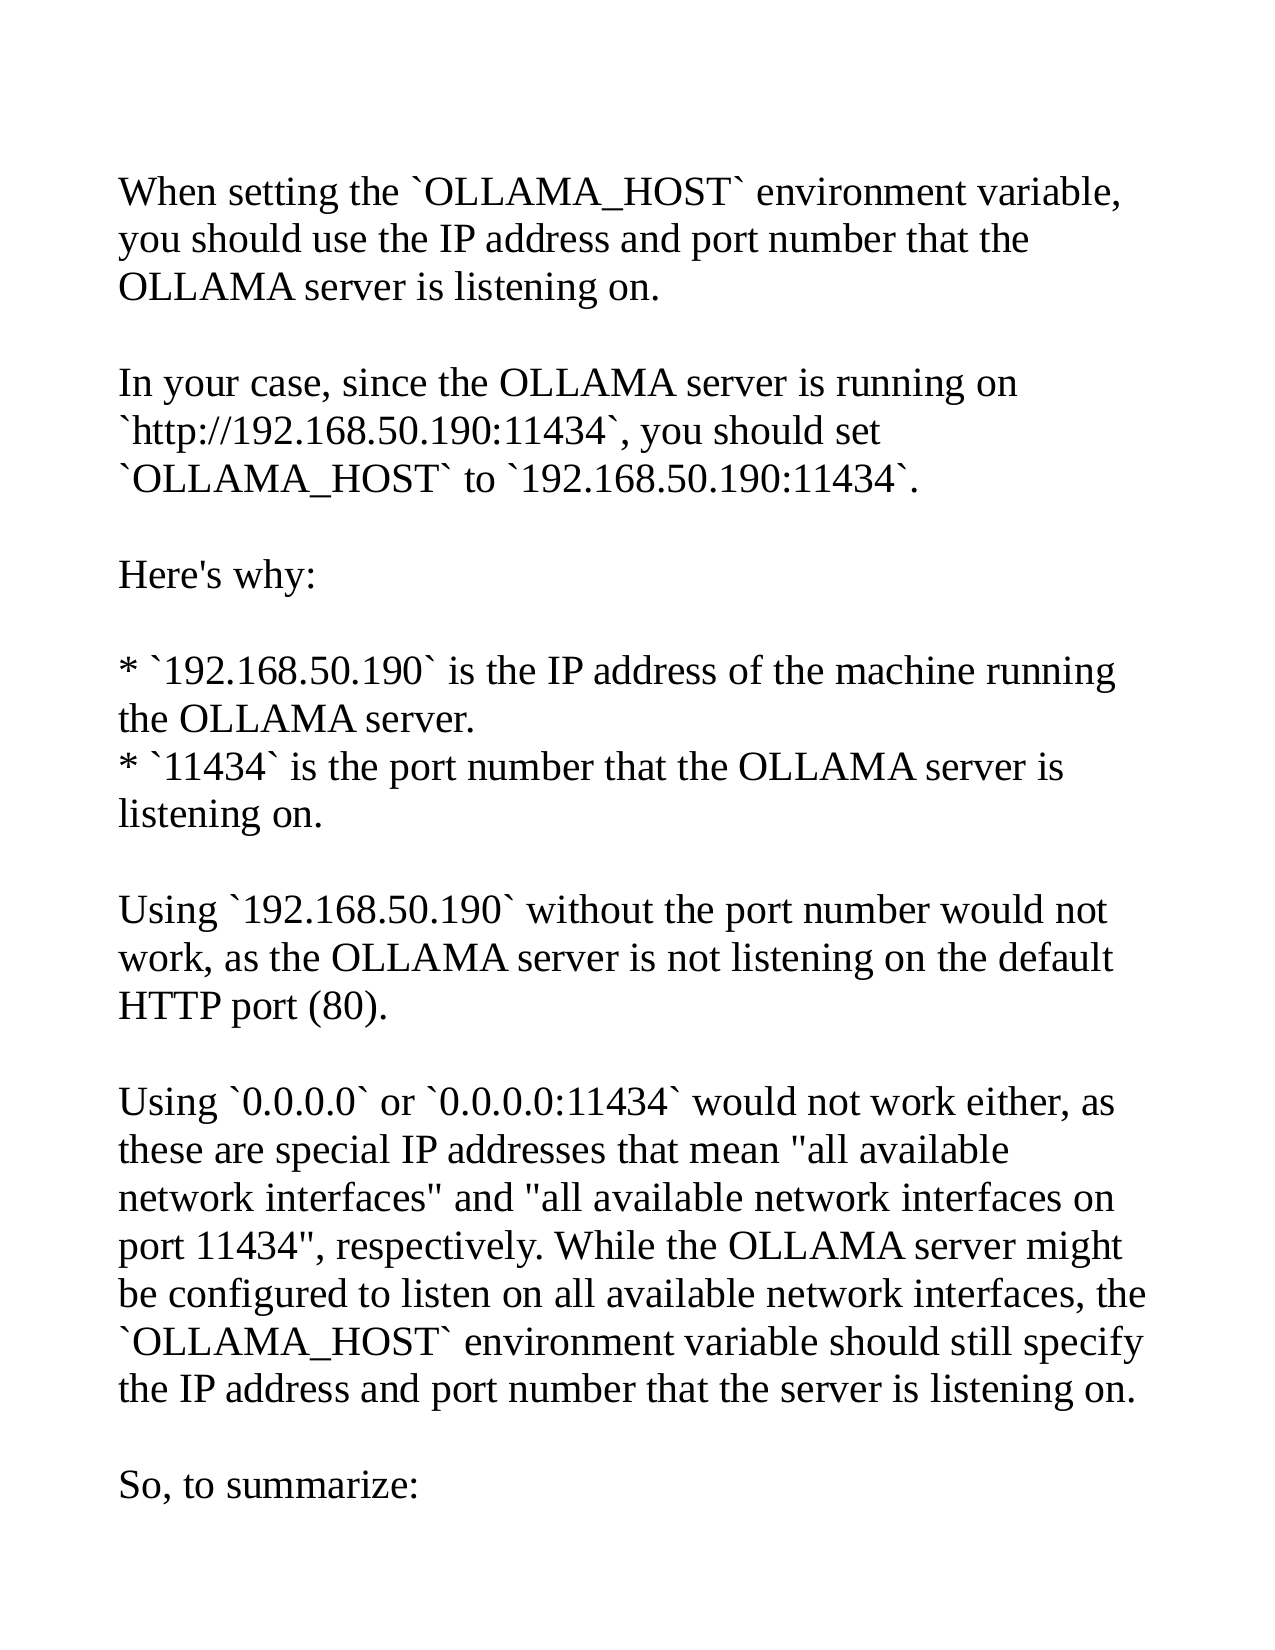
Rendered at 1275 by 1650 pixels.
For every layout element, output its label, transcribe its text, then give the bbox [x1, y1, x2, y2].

text So, to summarize: [118, 1460, 1157, 1508]
text * `11434` is the port number that the OLLAMA server is listening on. [118, 741, 1157, 837]
text Using `192.168.50.190` without the port number would not work, as the OLLAMA server is not listening on the default HTTP port (80). [118, 885, 1157, 1028]
text Using `0.0.0.0` or `0.0.0.0:11434` would not work either, as these are special IP addresses that mean "all available network interfaces" and "all available network interfaces on port 11434", respectively. While the OLLAMA server might be configured to listen on all available network interfaces, the `OLLAMA_HOST` environment variable should still specify the IP address and port number that the server is listening on. [118, 1076, 1157, 1412]
text Here's why: [118, 549, 1157, 597]
text When setting the `OLLAMA_HOST` environment variable, you should use the IP address and port number that the OLLAMA server is listening on. [118, 166, 1157, 310]
text In your case, since the OLLAMA server is running on `http://192.168.50.190:11434`, you should set `OLLAMA_HOST` to `192.168.50.190:11434`. [118, 358, 1157, 501]
text * `192.168.50.190` is the IP address of the machine running the OLLAMA server. [118, 645, 1157, 741]
